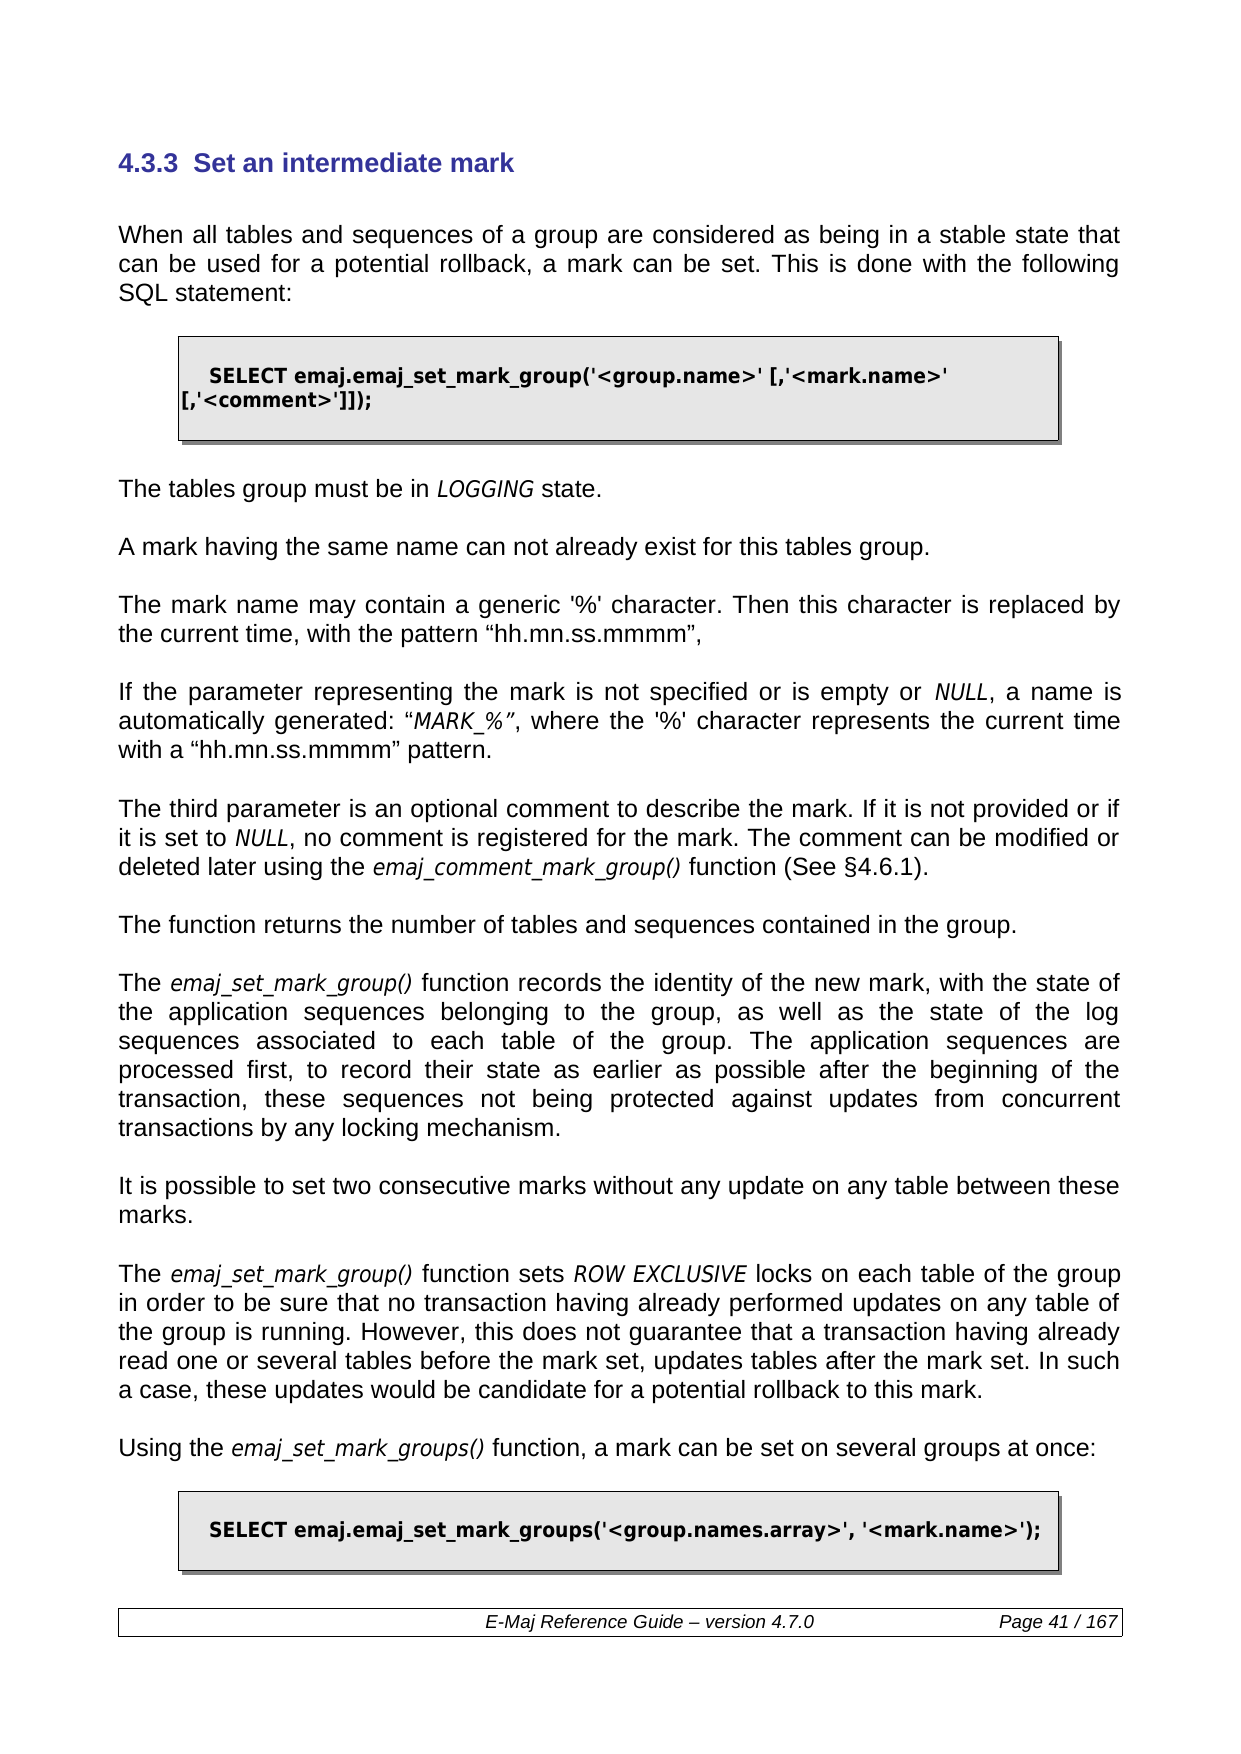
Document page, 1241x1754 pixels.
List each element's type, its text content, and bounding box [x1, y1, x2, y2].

text The emaj_set_mark_group() function sets ROW EXCLUSIVE locks on each table of the group in order to be sure that no transaction having already performed updates on any table of the group is running. However, this does not guarantee that a transaction having already read one or several tables before the mark set, updates tables after the mark set. In such a case, these updates would be candidate for a potential rollback to this mark. [118, 1258, 1122, 1404]
text A mark having the same name can not already exist for this tables group. [118, 532, 1122, 561]
text If the parameter representing the mark is not specified or is empty or NULL, a name is automatically generated: “MARK_%”, where the '%' character represents the current time with a “hh.mn.ss.mmmm” pattern. [118, 677, 1122, 764]
subtitle Set an intermediate mark [118, 147, 1122, 178]
text The function returns the number of tables and sequences contained in the group. [118, 910, 1122, 939]
text The third parameter is an optional comment to describe the mark. If it is not provided or if it is set to NULL, no comment is registered for the mark. The comment can be modified or deleted later using the emaj_comment_mark_group() function (See §4.6.1). [118, 793, 1122, 881]
text The emaj_set_mark_group() function records the identity of the new mark, with the state of the application sequences belonging to the group, as well as the state of the log sequences associated to each table of the group. The application sequences are processed first, to record their state as earlier as possible after the beginning of the transaction, these sequences not being protected against updates from concurrent transactions by any locking mechanism. [118, 968, 1122, 1142]
text When all tables and sequences of a group are considered as being in a stable state that can be used for a potential rollback, a mark can be set. This is done with the following SQL statement: [118, 220, 1122, 307]
text SELECT emaj.emaj_set_mark_group('<group.name>' [,'<mark.name>' [,'<comment>']]); [179, 361, 1058, 409]
text SELECT emaj.emaj_set_mark_groups('<group.names.array>', '<mark.name>'); [179, 1515, 1058, 1540]
text The tables group must be in LOGGING state. [118, 474, 1122, 503]
text It is possible to set two consecutive marks without any update on any table between these marks. [118, 1171, 1122, 1229]
text Using the emaj_set_mark_groups() function, a mark can be set on several groups at once: [118, 1433, 1122, 1462]
text The mark name may contain a generic '%' character. Then this character is replaced by the current time, with the pattern “hh.mn.ss.mmmm”, [118, 590, 1122, 648]
